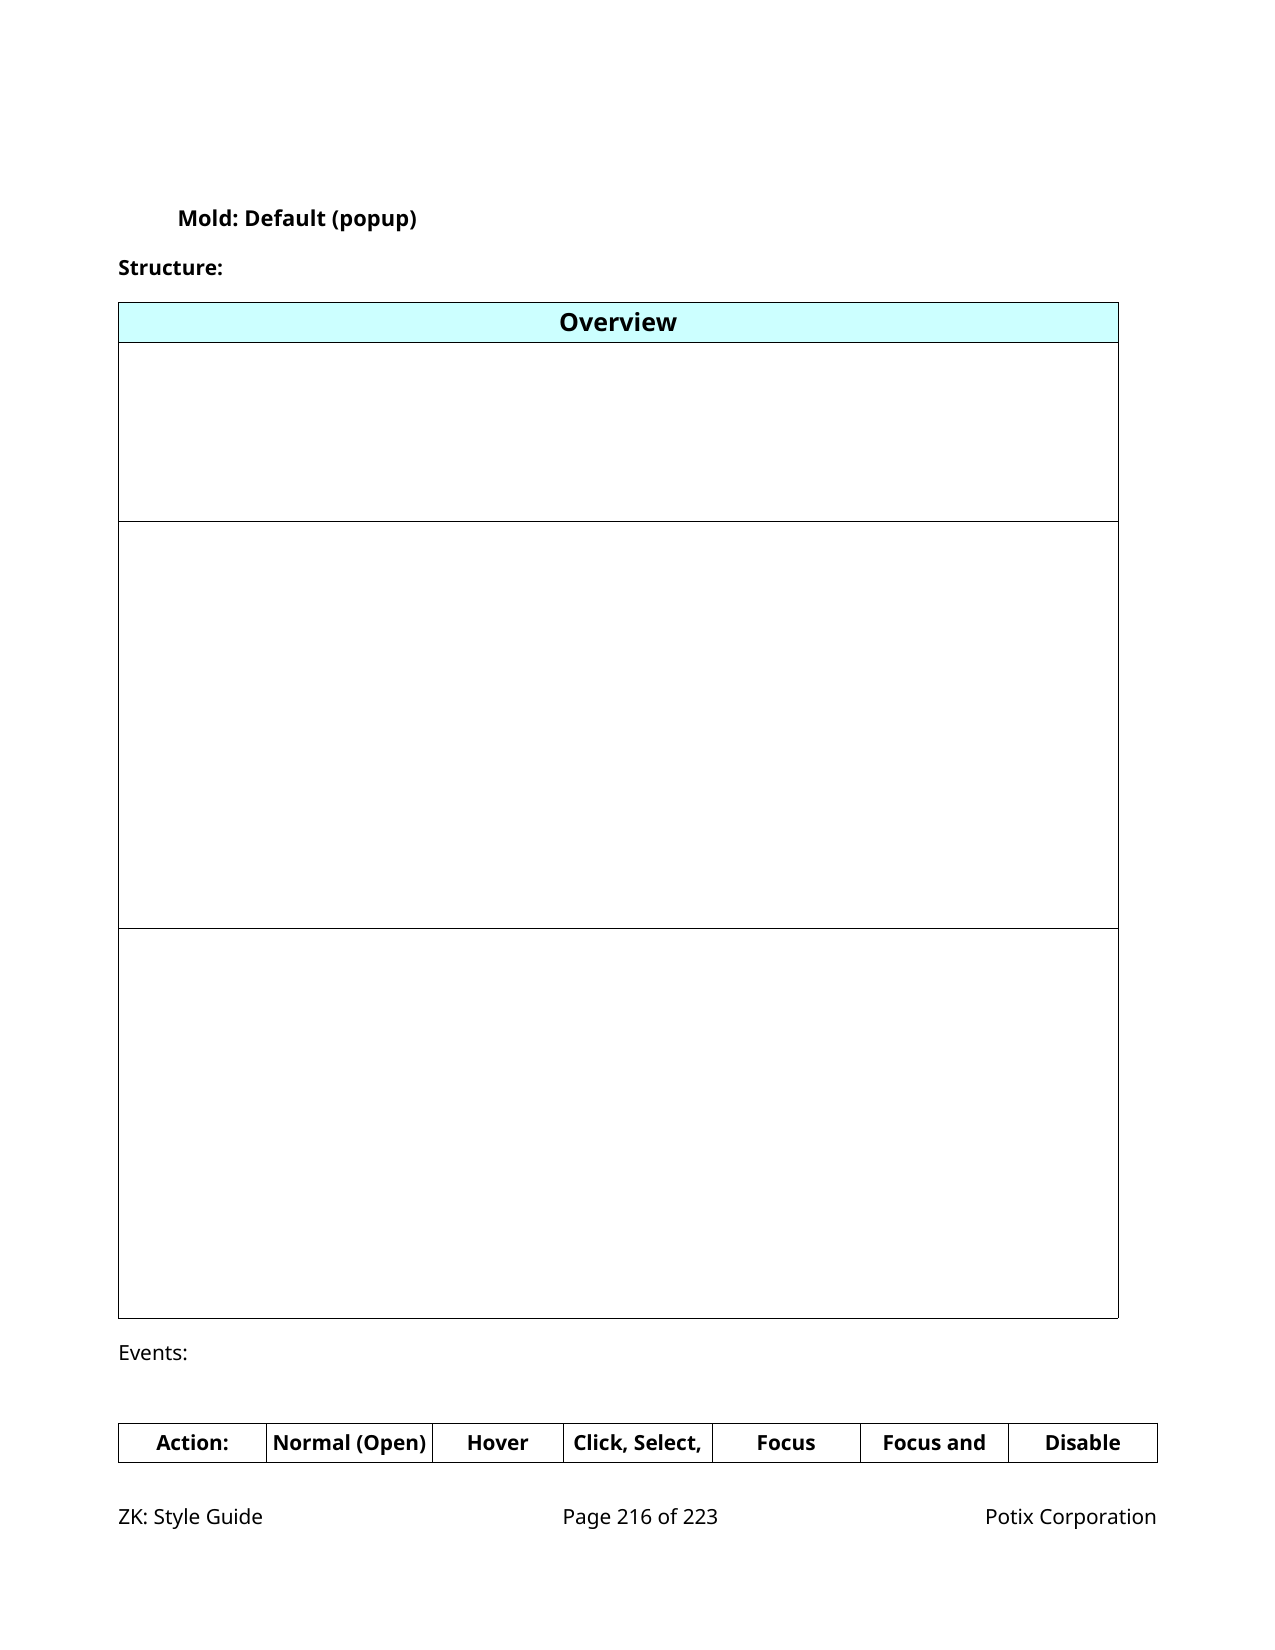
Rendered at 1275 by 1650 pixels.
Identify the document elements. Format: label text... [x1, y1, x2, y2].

table_cell [119, 343, 1118, 521]
subtitle Mold: Default (popup) [177, 118, 1157, 232]
table_header Hover [433, 1424, 563, 1462]
table_header Action: [119, 1424, 266, 1462]
table_header Click, Select, [564, 1424, 712, 1462]
text Events: [118, 1338, 1157, 1402]
text Structure: [118, 253, 1157, 281]
table_cell [119, 929, 1118, 1318]
table_header Normal (Open) [267, 1424, 432, 1462]
table_header Focus [713, 1424, 860, 1462]
table_header Disable [1009, 1424, 1157, 1462]
table_header Overview [119, 303, 1118, 342]
table_header Focus and [861, 1424, 1008, 1462]
table_cell [119, 522, 1118, 928]
